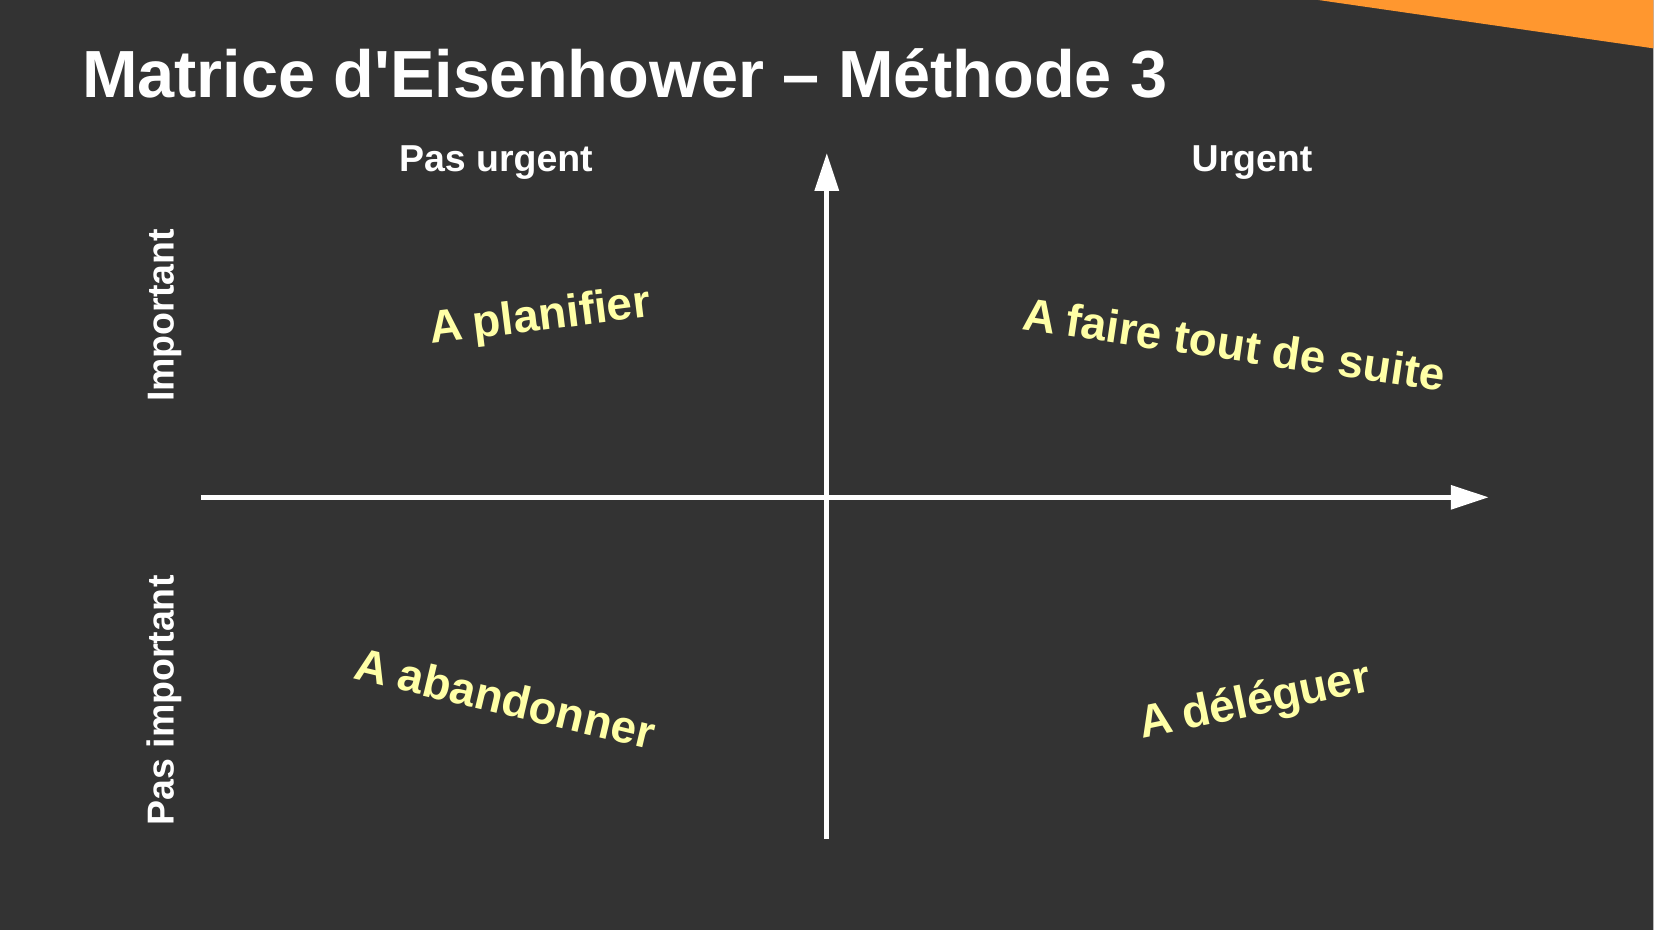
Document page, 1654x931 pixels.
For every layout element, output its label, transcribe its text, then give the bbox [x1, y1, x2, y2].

text_box A abandonner [327, 626, 684, 773]
text_box A déléguer [1076, 631, 1433, 768]
text_box A planifier [307, 253, 773, 376]
text_box [1318, 0, 1654, 49]
text_box Pas urgent [283, 129, 709, 187]
text_box Urgent [1039, 129, 1465, 187]
text_box Important [132, 170, 189, 461]
title Matrice d'Eisenhower – Méthode 3 [82, 37, 1571, 122]
text_box A faire tout de suite [1001, 278, 1467, 412]
text_box Pas important [132, 555, 189, 846]
